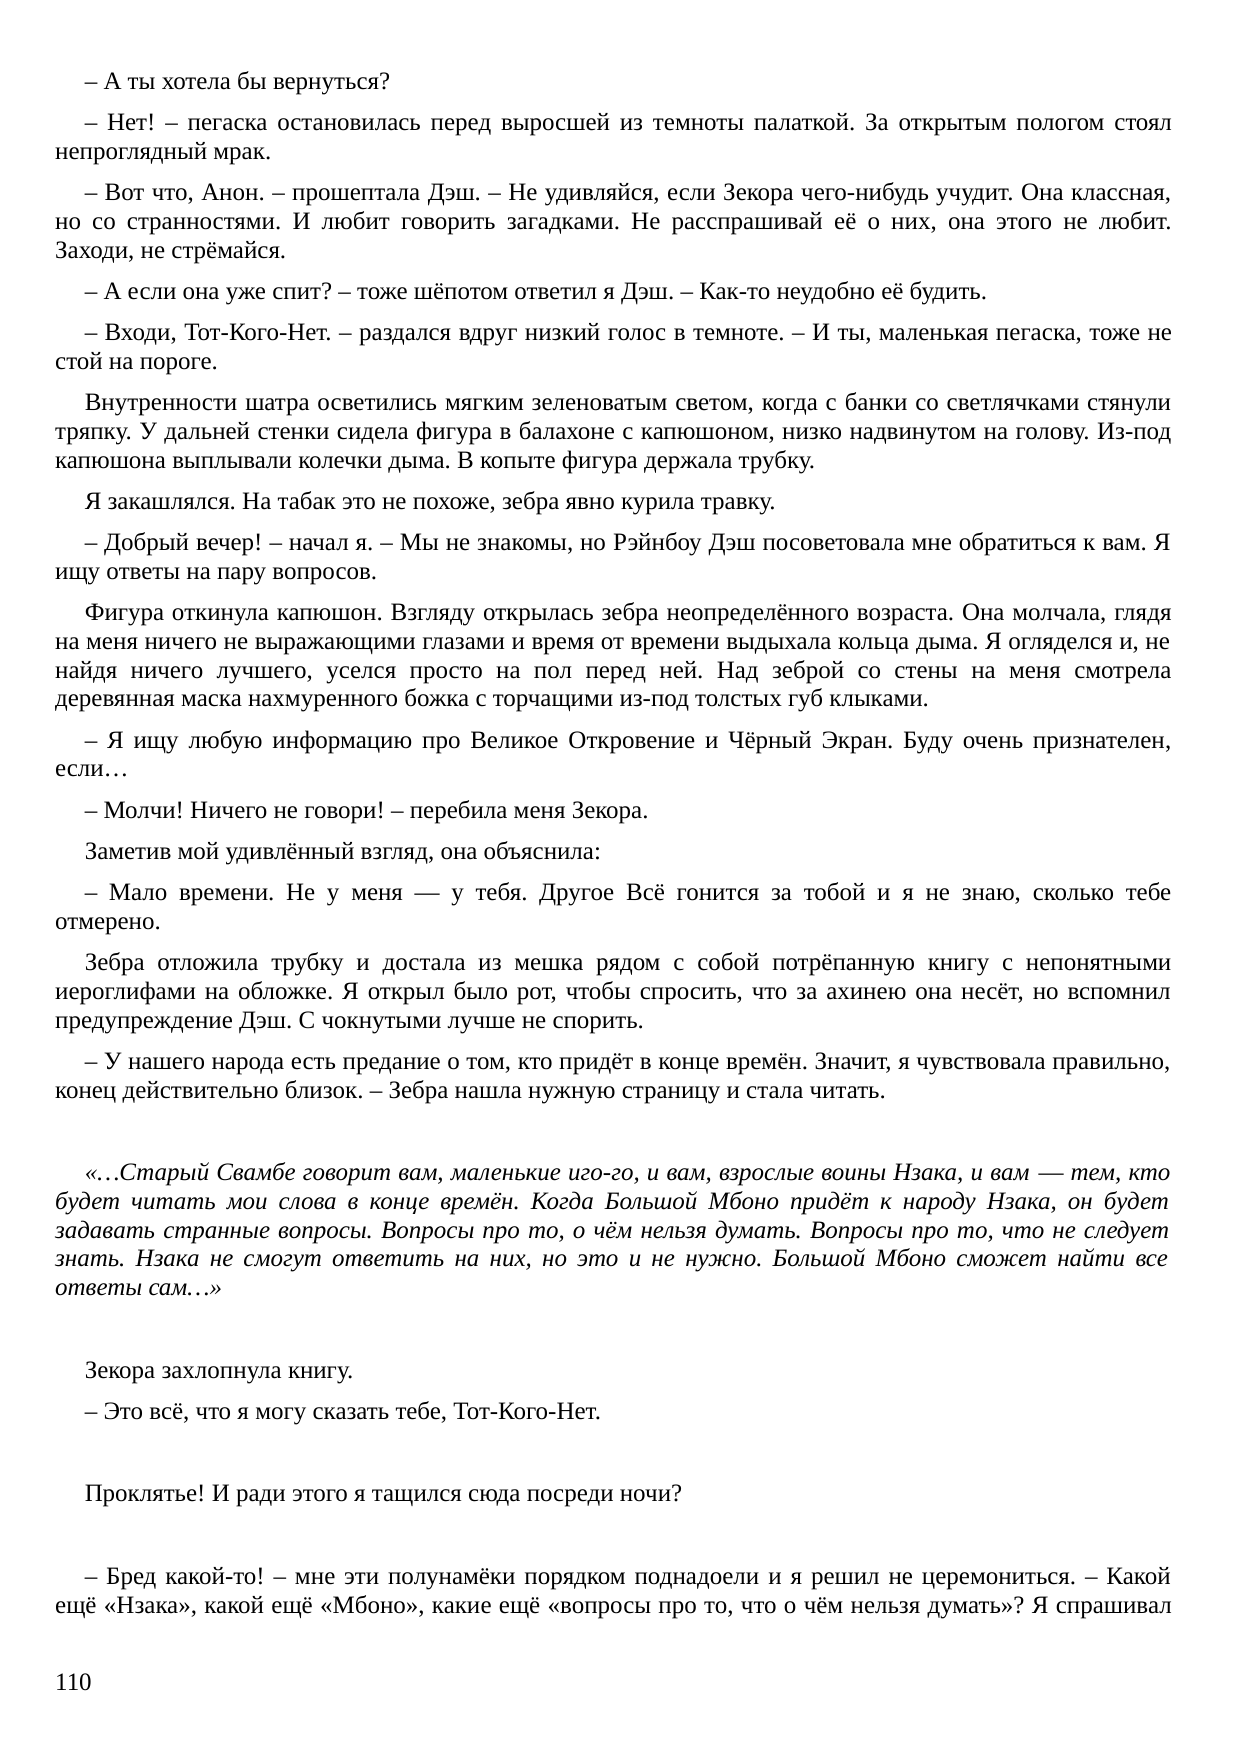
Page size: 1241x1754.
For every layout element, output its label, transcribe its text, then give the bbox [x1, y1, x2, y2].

text – А ты хотела бы вернуться? [55, 66, 1173, 95]
text – А если она уже спит? – тоже шёпотом ответил я Дэш. – Как-то неудобно её будить. [55, 276, 1173, 305]
text – Я ищу любую информацию про Великое Откровение и Чёрный Экран. Буду очень признателен, если… [55, 725, 1173, 782]
text Зекора захлопнула книгу. [55, 1355, 1173, 1383]
text «…Старый Свамбе говорит вам, маленькие иго-го, и вам, взрослые воины Нзака, и вам — тем, кто будет читать мои слова в конце времён. Когда Большой Мбоно придёт к народу Нзака, он будет задавать странные вопросы. Вопросы про то, о чём нельзя думать. Вопросы про то, что не следует знать. Нзака не смогут ответить на них, но это и не нужно. Большой Мбоно сможет найти все ответы сам…» [55, 1157, 1173, 1301]
text – У нашего народа есть предание о том, кто придёт в конце времён. Значит, я чувствовала правильно, конец действительно близок. – Зебра нашла нужную страницу и стала читать. [55, 1046, 1173, 1103]
text – Бред какой-то! – мне эти полунамёки порядком поднадоели и я решил не церемониться. – Какой ещё «Нзака», какой ещё «Мбоно», какие ещё «вопросы про то, что о чём нельзя думать»? Я спрашивал [55, 1561, 1173, 1618]
text Проклятье! И ради этого я тащился сюда посреди ночи? [55, 1478, 1173, 1507]
text Фигура откинула капюшон. Взгляду открылась зебра неопределённого возраста. Она молчала, глядя на меня ничего не выражающими глазами и время от времени выдыхала кольца дыма. Я огляделся и, не найдя ничего лучшего, уселся просто на пол перед ней. Над зеброй со стены на меня смотрела деревянная маска нахмуренного божка с торчащими из-под толстых губ клыками. [55, 597, 1173, 712]
text – Нет! – пегаска остановилась перед выросшей из темноты палаткой. За открытым пологом стоял непроглядный мрак. [55, 107, 1173, 165]
text – Вот что, Анон. – прошептала Дэш. – Не удивляйся, если Зекора чего-нибудь учудит. Она классная, но со странностями. И любит говорить загадками. Не расспрашивай её о них, она этого не любит. Заходи, не стрёмайся. [55, 177, 1173, 263]
text Я закашлялся. На табак это не похоже, зебра явно курила травку. [55, 486, 1173, 515]
text – Входи, Тот-Кого-Нет. – раздался вдруг низкий голос в темноте. – И ты, маленькая пегаска, тоже не стой на пороге. [55, 317, 1173, 375]
text – Молчи! Ничего не говори! – перебила меня Зекора. [55, 795, 1173, 823]
text Зебра отложила трубку и достала из мешка рядом с собой потрёпанную книгу с непонятными иероглифами на обложке. Я открыл было рот, чтобы спросить, что за ахинею она несёт, но вспомнил предупреждение Дэш. С чокнутыми лучше не спорить. [55, 947, 1173, 1033]
text – Мало времени. Не у меня — у тебя. Другое Всё гонится за тобой и я не знаю, сколько тебе отмерено. [55, 877, 1173, 935]
text – Это всё, что я могу сказать тебе, Тот-Кого-Нет. [55, 1396, 1173, 1425]
text Заметив мой удивлённый взгляд, она объяснила: [55, 836, 1173, 865]
text Внутренности шатра осветились мягким зеленоватым светом, когда с банки со светлячками стянули тряпку. У дальней стенки сидела фигура в балахоне с капюшоном, низко надвинутом на голову. Из-под капюшона выплывали колечки дыма. В копыте фигура держала трубку. [55, 387, 1173, 473]
text – Добрый вечер! – начал я. – Мы не знакомы, но Рэйнбоу Дэш посоветовала мне обратиться к вам. Я ищу ответы на пару вопросов. [55, 527, 1173, 585]
